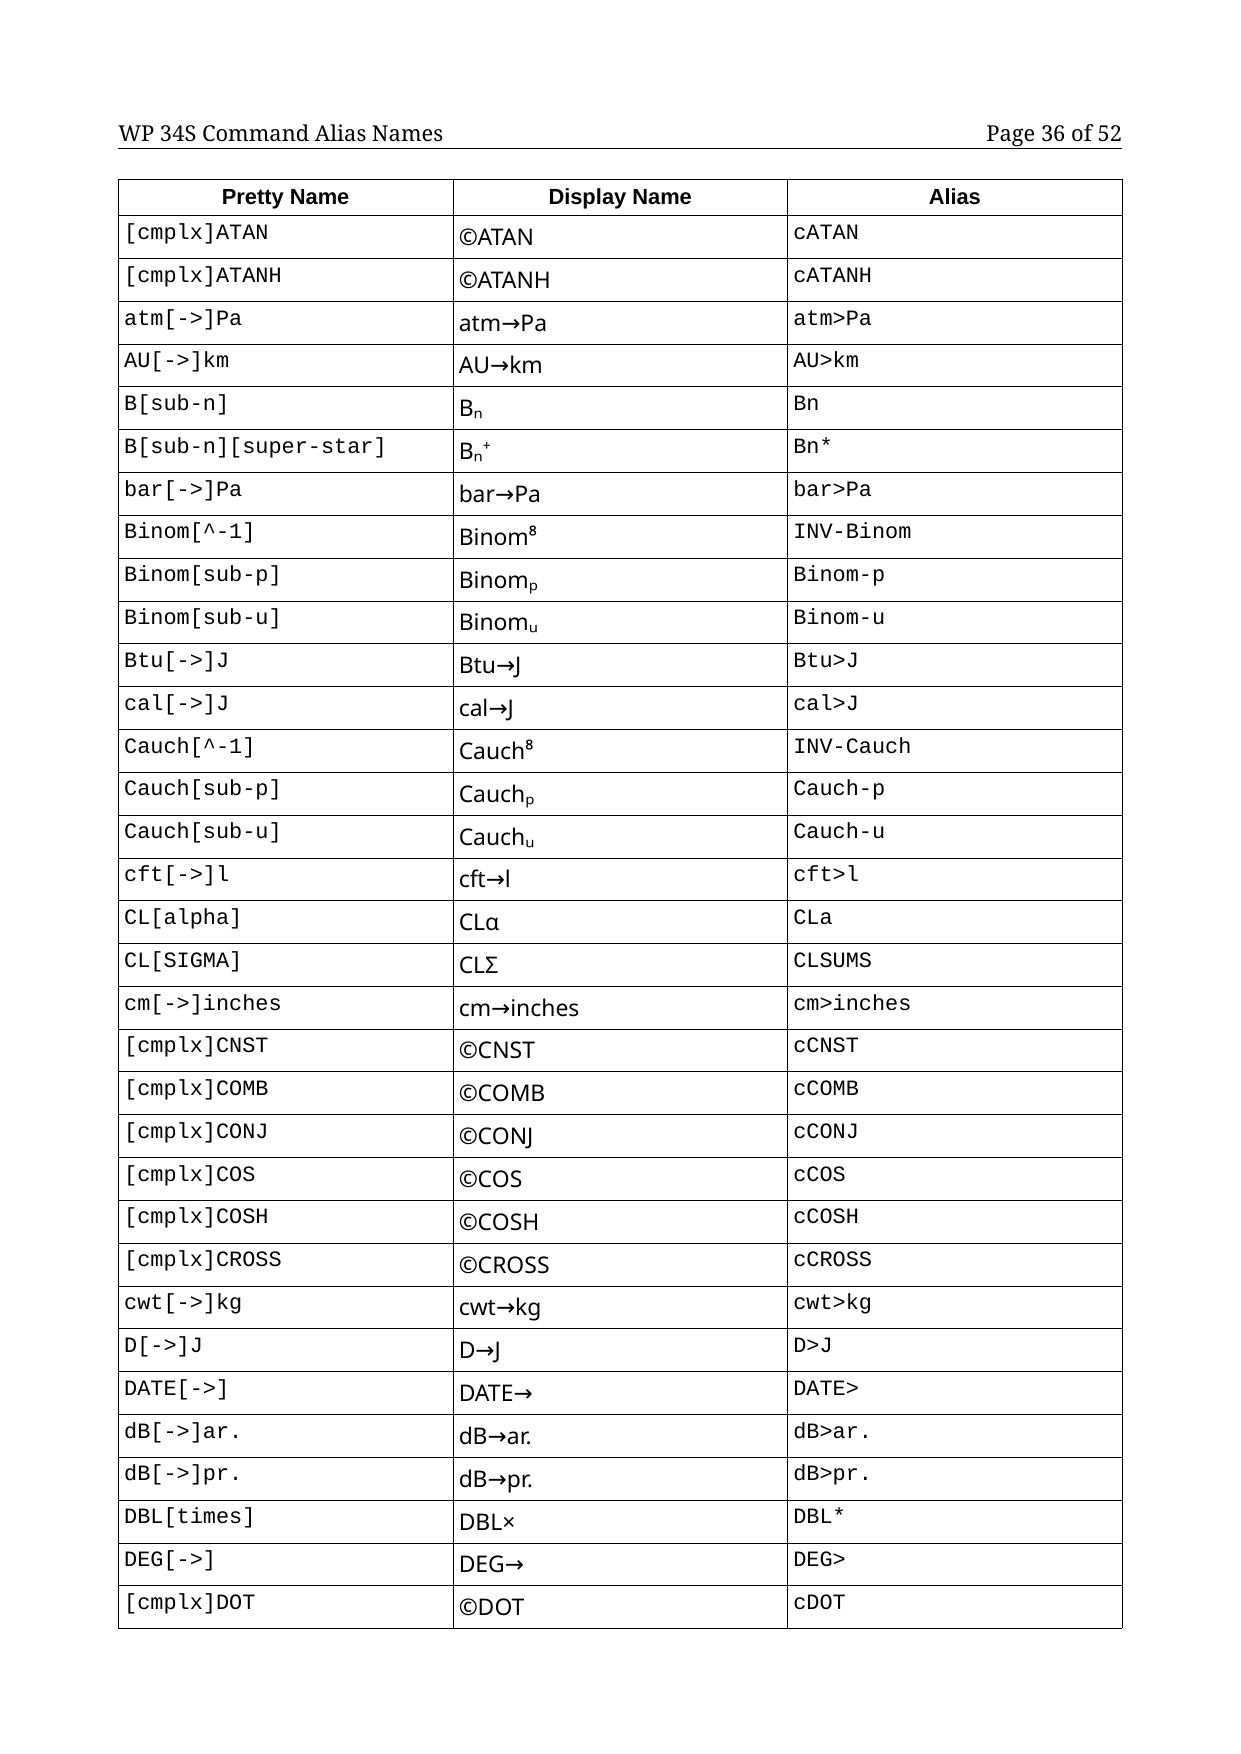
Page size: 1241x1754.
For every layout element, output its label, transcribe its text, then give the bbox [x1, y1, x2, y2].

table_cell Cauch-u [788, 816, 1122, 857]
table_cell Binom[sub-u] [119, 602, 453, 643]
table_cell cCOMB [788, 1072, 1122, 1114]
table_cell ©CONJ [454, 1115, 787, 1157]
table_cell ©DOT [454, 1586, 787, 1628]
table_cell [cmplx]ATANH [119, 259, 453, 301]
table_cell [cmplx]CROSS [119, 1244, 453, 1286]
table_cell cft>l [788, 859, 1122, 900]
table_cell dB[->]pr. [119, 1458, 453, 1499]
table_cell Cauch-p [788, 773, 1122, 814]
table_cell DEG[->] [119, 1544, 453, 1585]
table_cell DATE→ [454, 1372, 787, 1414]
table_cell bar[->]Pa [119, 473, 453, 515]
table_cell CLΣ [454, 944, 787, 986]
table_cell Cauchᵤ [454, 816, 787, 857]
table_cell cCOS [788, 1158, 1122, 1200]
table_cell Bn* [788, 430, 1122, 472]
table_cell dB→ar. [454, 1415, 787, 1457]
table_cell Cauch[sub-u] [119, 816, 453, 857]
table_cell DBL[times] [119, 1501, 453, 1542]
table_cell cwt[->]kg [119, 1287, 453, 1328]
table_cell DATE[->] [119, 1372, 453, 1414]
table_header Alias [788, 180, 1122, 215]
table_cell Binom[^-1] [119, 516, 453, 558]
table_cell [cmplx]COMB [119, 1072, 453, 1114]
table_cell Bₙ⁺ [454, 430, 787, 472]
table_cell CLa [788, 901, 1122, 943]
table_cell cal[->]J [119, 687, 453, 729]
table_cell cm→inches [454, 987, 787, 1029]
table_cell cft→l [454, 859, 787, 900]
table_cell Binom[sub-p] [119, 559, 453, 601]
table_cell DBL* [788, 1501, 1122, 1542]
table_cell [cmplx]CONJ [119, 1115, 453, 1157]
table_cell cwt>kg [788, 1287, 1122, 1328]
table_cell Bn [788, 387, 1122, 429]
table_cell D[->]J [119, 1329, 453, 1371]
table_cell Cauch⁸ [454, 730, 787, 772]
table_cell bar>Pa [788, 473, 1122, 515]
table_cell cwt→kg [454, 1287, 787, 1328]
table_cell Binom-p [788, 559, 1122, 601]
table_cell DATE> [788, 1372, 1122, 1414]
table_cell Bₙ [454, 387, 787, 429]
table_cell INV-Cauch [788, 730, 1122, 772]
table_cell atm→Pa [454, 302, 787, 344]
table_cell Binom⁸ [454, 516, 787, 558]
table_cell atm>Pa [788, 302, 1122, 344]
table_cell [cmplx]DOT [119, 1586, 453, 1628]
table_cell ©COMB [454, 1072, 787, 1114]
table_cell INV-Binom [788, 516, 1122, 558]
table_cell cATANH [788, 259, 1122, 301]
table_cell cCROSS [788, 1244, 1122, 1286]
table_cell DEG> [788, 1544, 1122, 1585]
table_cell B[sub-n][super-star] [119, 430, 453, 472]
table_cell Btu>J [788, 644, 1122, 686]
table_cell dB>pr. [788, 1458, 1122, 1499]
table_cell CL[SIGMA] [119, 944, 453, 986]
table_cell Cauchₚ [454, 773, 787, 814]
table_cell Btu[->]J [119, 644, 453, 686]
table_cell cCONJ [788, 1115, 1122, 1157]
table_cell ©COSH [454, 1201, 787, 1243]
table_cell cDOT [788, 1586, 1122, 1628]
table_cell AU>km [788, 345, 1122, 386]
table_cell D>J [788, 1329, 1122, 1371]
table_cell CLSUMS [788, 944, 1122, 986]
table_cell bar→Pa [454, 473, 787, 515]
table_cell atm[->]Pa [119, 302, 453, 344]
table_cell cATAN [788, 216, 1122, 258]
table_cell [cmplx]COSH [119, 1201, 453, 1243]
table_cell ©ATANH [454, 259, 787, 301]
table_cell Btu→J [454, 644, 787, 686]
table_cell cm>inches [788, 987, 1122, 1029]
table_cell cCNST [788, 1030, 1122, 1071]
table_cell cal>J [788, 687, 1122, 729]
table_cell DBL× [454, 1501, 787, 1542]
table_cell [cmplx]COS [119, 1158, 453, 1200]
table_cell ©ATAN [454, 216, 787, 258]
table_cell cm[->]inches [119, 987, 453, 1029]
table_cell cal→J [454, 687, 787, 729]
table_cell Binomᵤ [454, 602, 787, 643]
table_header Pretty Name [119, 180, 453, 215]
table_cell dB→pr. [454, 1458, 787, 1499]
table_header Display Name [454, 180, 787, 215]
table_cell CL[alpha] [119, 901, 453, 943]
table_cell CLα [454, 901, 787, 943]
table_cell AU[->]km [119, 345, 453, 386]
table_cell dB[->]ar. [119, 1415, 453, 1457]
table_cell dB>ar. [788, 1415, 1122, 1457]
table_cell ©COS [454, 1158, 787, 1200]
table_cell Binomₚ [454, 559, 787, 601]
table_cell B[sub-n] [119, 387, 453, 429]
table_cell AU→km [454, 345, 787, 386]
table_cell Cauch[sub-p] [119, 773, 453, 814]
table_cell cft[->]l [119, 859, 453, 900]
table_cell DEG→ [454, 1544, 787, 1585]
table_cell Cauch[^-1] [119, 730, 453, 772]
table_cell cCOSH [788, 1201, 1122, 1243]
table_cell D→J [454, 1329, 787, 1371]
table_cell ©CNST [454, 1030, 787, 1071]
table_cell Binom-u [788, 602, 1122, 643]
table_cell [cmplx]CNST [119, 1030, 453, 1071]
table_cell [cmplx]ATAN [119, 216, 453, 258]
table_cell ©CROSS [454, 1244, 787, 1286]
